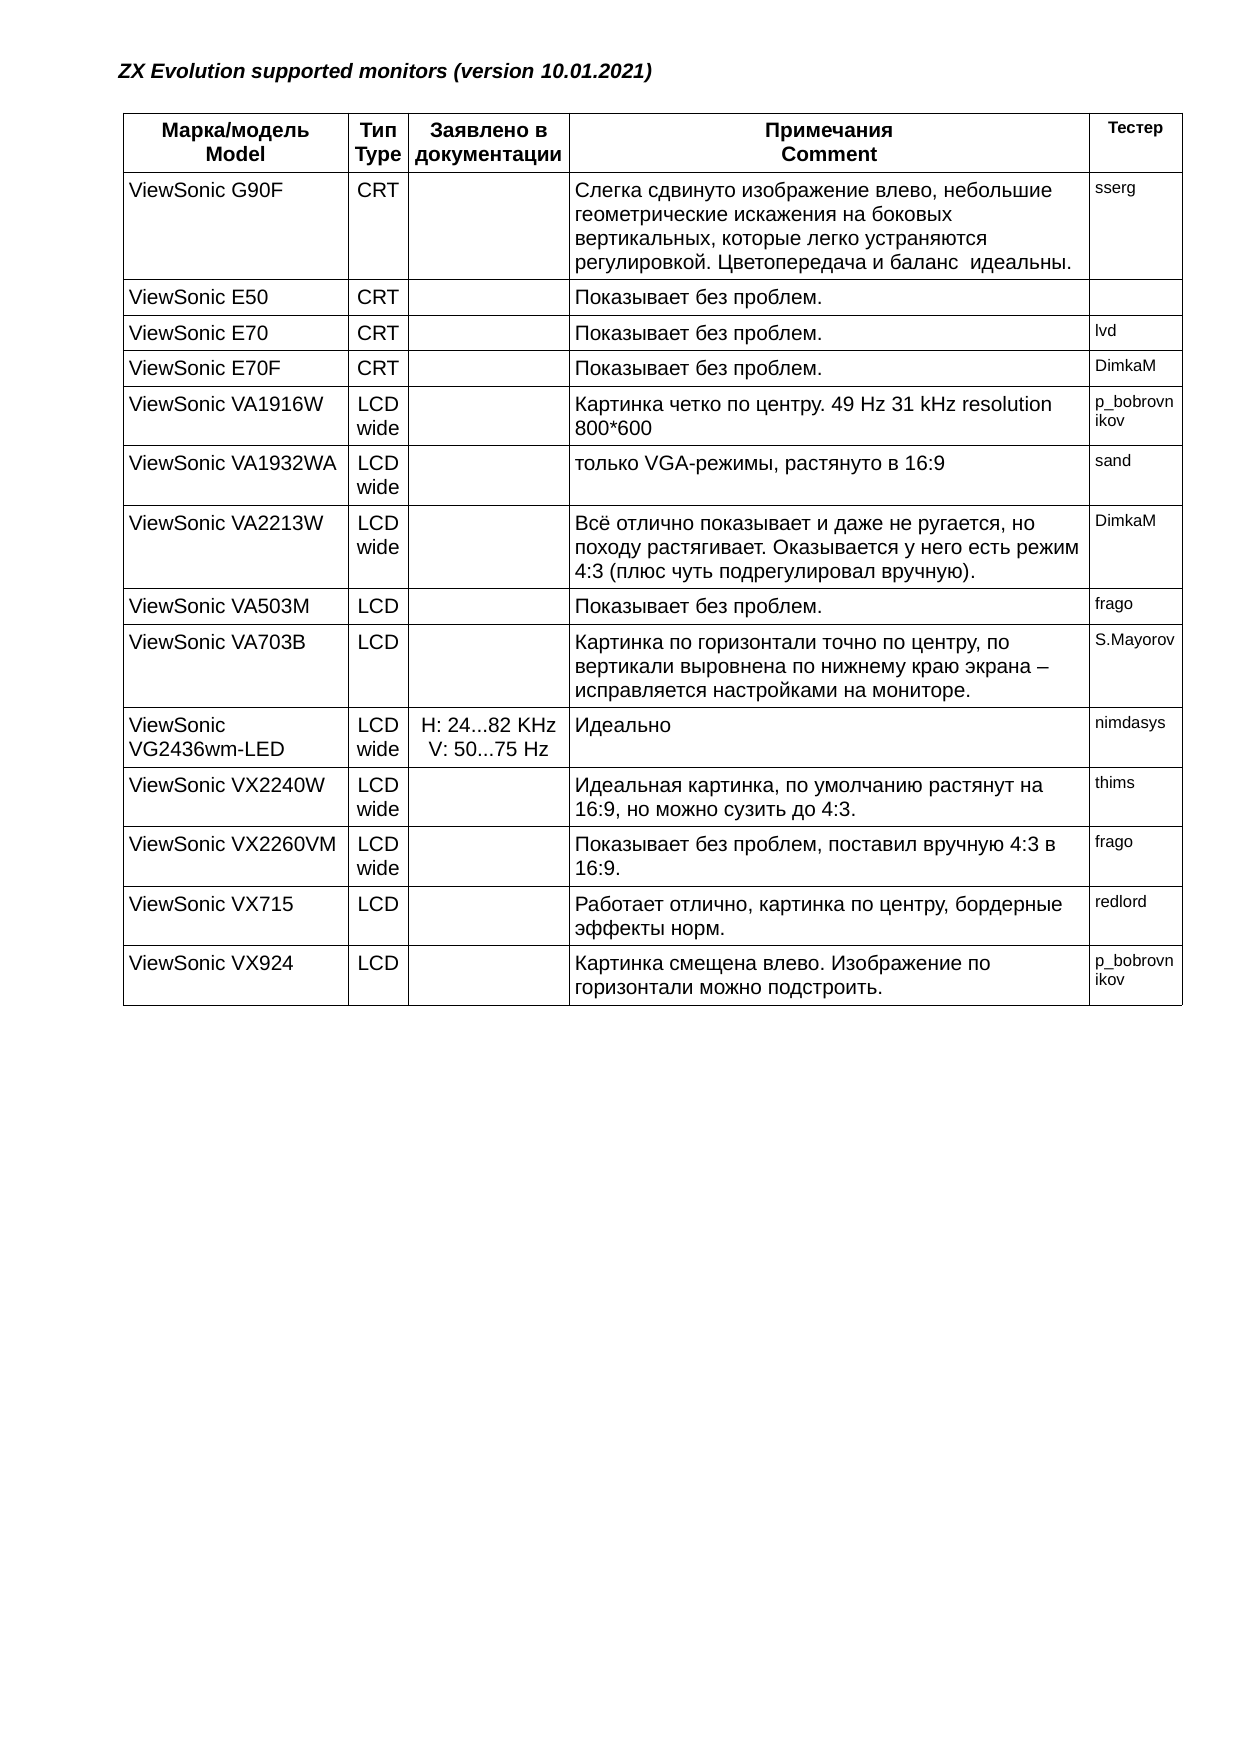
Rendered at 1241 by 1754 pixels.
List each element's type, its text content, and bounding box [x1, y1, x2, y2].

table_cell S.Mayorov [1090, 625, 1182, 707]
table_cell ViewSonic VA2213W [124, 506, 348, 588]
table_cell CRT [349, 351, 408, 386]
table_header Заявлено в документации [409, 114, 569, 172]
table_cell [409, 351, 569, 386]
table_cell ViewSonic E50 [124, 280, 348, 315]
table_cell [409, 506, 569, 588]
table_cell LCD [349, 887, 408, 945]
table_cell ViewSonic VX2240W [124, 768, 348, 826]
table_cell ViewSonic G90F [124, 173, 348, 279]
table_cell LCD wide [349, 446, 408, 505]
table_cell [409, 625, 569, 707]
table_header Марка/модель Model [124, 114, 348, 172]
table_cell redlord [1090, 887, 1182, 945]
table_cell thims [1090, 768, 1182, 826]
table_cell DimkaM [1090, 506, 1182, 588]
table_cell Работает отлично, картинка по центру, бордерные эффекты норм. [570, 887, 1089, 945]
table_cell Идеально [570, 708, 1089, 767]
table_cell CRT [349, 280, 408, 315]
table_cell ViewSonic E70 [124, 316, 348, 350]
table_cell p_bobrovnikov [1090, 946, 1182, 1005]
table_cell Показывает без проблем. [570, 351, 1089, 386]
table_cell [409, 946, 569, 1005]
table_cell CRT [349, 173, 408, 279]
table_cell [409, 173, 569, 279]
table_cell nimdasys [1090, 708, 1182, 767]
table_cell [409, 887, 569, 945]
table_header Тип Type [349, 114, 408, 172]
table_header Примечания Comment [570, 114, 1089, 172]
table_cell LCD wide [349, 506, 408, 588]
table_cell H: 24...82 KHz V: 50...75 Hz [409, 708, 569, 767]
table_cell ViewSonic VX715 [124, 887, 348, 945]
table_cell frago [1090, 827, 1182, 886]
table_cell DimkaM [1090, 351, 1182, 386]
table_cell ViewSonic VX924 [124, 946, 348, 1005]
table_cell ViewSonic VA1932WA [124, 446, 348, 505]
table_cell LCD wide [349, 708, 408, 767]
table_cell [409, 768, 569, 826]
table_cell ViewSonic VA503M [124, 589, 348, 624]
table_cell [1090, 280, 1182, 315]
table_cell LCD [349, 625, 408, 707]
table_cell frago [1090, 589, 1182, 624]
table_cell ViewSonic VG2436wm-LED [124, 708, 348, 767]
table_cell sserg [1090, 173, 1182, 279]
table_cell LCD wide [349, 387, 408, 445]
table_cell Идеальная картинка, по умолчанию растянут на 16:9, но можно сузить до 4:3. [570, 768, 1089, 826]
table_cell LCD wide [349, 827, 408, 886]
table_cell Картинка смещена влево. Изображение по горизонтали можно подстроить. [570, 946, 1089, 1005]
table_cell Картинка по горизонтали точно по центру, по вертикали выровнена по нижнему краю экрана – исправляется настройками на мониторе. [570, 625, 1089, 707]
table_cell p_bobrovnikov [1090, 387, 1182, 445]
table_cell sand [1090, 446, 1182, 505]
table_cell [409, 589, 569, 624]
table_cell Показывает без проблем, поставил вручную 4:3 в 16:9. [570, 827, 1089, 886]
table_cell [409, 827, 569, 886]
table_cell LCD wide [349, 768, 408, 826]
table_cell ViewSonic VA703B [124, 625, 348, 707]
table_header Тестер [1090, 114, 1182, 172]
table_cell [409, 446, 569, 505]
table_cell LCD [349, 589, 408, 624]
table_cell [409, 280, 569, 315]
table_cell ViewSonic VA1916W [124, 387, 348, 445]
table_cell только VGA-режимы, растянуто в 16:9 [570, 446, 1089, 505]
table_cell Показывает без проблем. [570, 316, 1089, 350]
table_cell [409, 387, 569, 445]
table_cell ViewSonic VX2260VM [124, 827, 348, 886]
table_cell Картинка четко по центру. 49 Hz 31 kHz resolution 800*600 [570, 387, 1089, 445]
table_cell Слегка сдвинуто изображение влево, небольшие геометрические искажения на боковых вертикальных, которые легко устраняются регулировкой. Цветопередача и баланс идеальны. [570, 173, 1089, 279]
table_cell Всё отлично показывает и даже не ругается, но походу растягивает. Оказывается у него есть режим 4:3 (плюс чуть подрегулировал вручную). [570, 506, 1089, 588]
table_cell LCD [349, 946, 408, 1005]
table_cell Показывает без проблем. [570, 280, 1089, 315]
table_cell [409, 316, 569, 350]
table_cell CRT [349, 316, 408, 350]
table_cell Показывает без проблем. [570, 589, 1089, 624]
table_cell ViewSonic E70F [124, 351, 348, 386]
table_cell lvd [1090, 316, 1182, 350]
